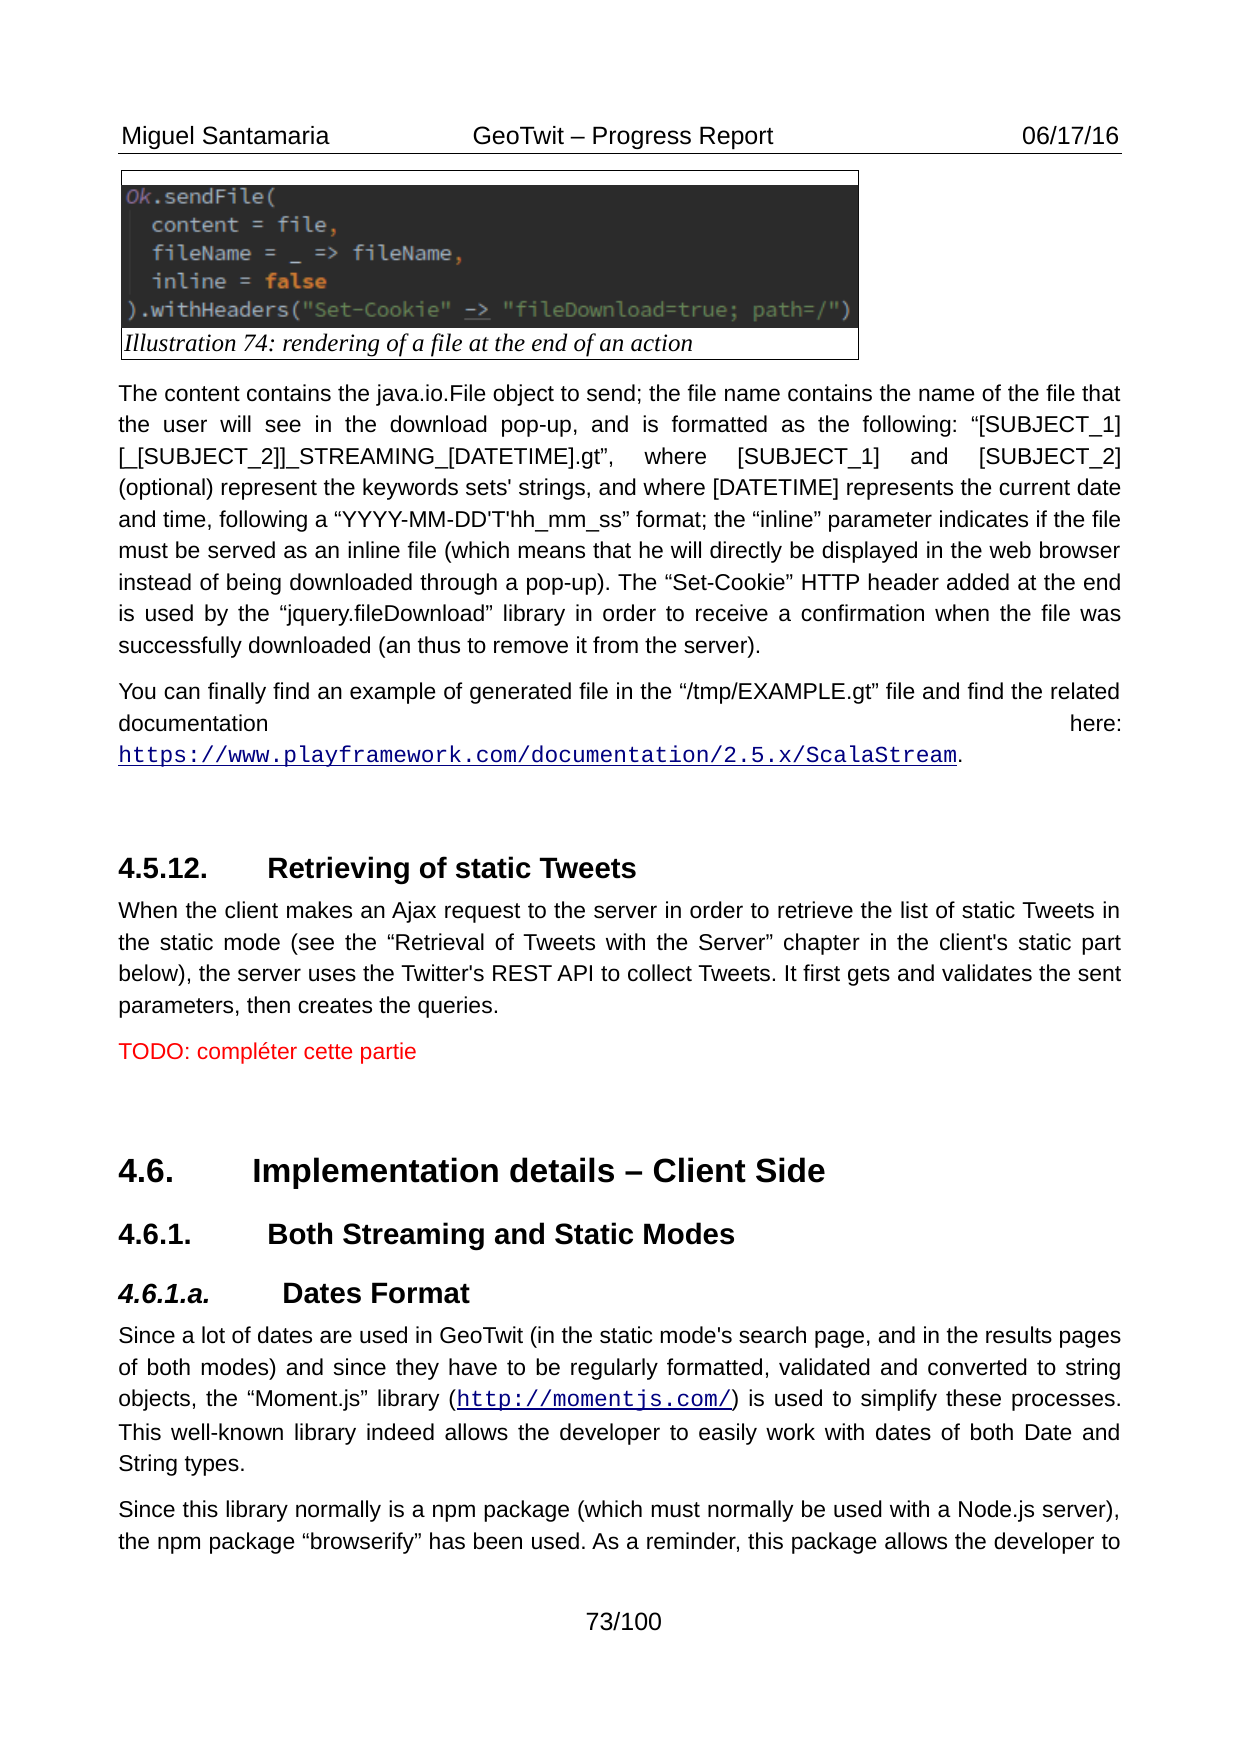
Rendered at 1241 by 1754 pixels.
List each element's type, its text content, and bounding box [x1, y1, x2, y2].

text Illustration 74: rendering of a file at the end of an action [124, 328, 855, 356]
text When the client makes an Ajax request to the server in order to retrieve the list of static Tweets in the static mode (see the “Retrieval of Tweets with the Server” chapter in the client's static part below), the server uses the Twitter's REST API to collect Tweets. It first gets and validates the sent parameters, then creates the queries. [118, 897, 1122, 1018]
text Since a lot of dates are used in GeoTwit (in the static mode's search page, and in the results pages of both modes) and since they have to be regularly formatted, validated and converted to string objects, the “Moment.js” library (http://momentjs.com/) is used to simplify these processes. This well-known library indeed allows the developer to easily work with dates of both Date and String types. [118, 1322, 1122, 1476]
subtitle Retrieving of static Tweets [118, 851, 1122, 884]
text You can finally find an example of generated file in the “/tmp/EXAMPLE.gt” file and find the related documentation here: https://www.playframework.com/documentation/2.5.x/ScalaStream. [118, 678, 1122, 770]
picture [121, 185, 859, 328]
text The content contains the java.io.File object to send; the file name contains the name of the file that the user will see in the download pop-up, and is formatted as the following: “[SUBJECT_1][_[SUBJECT_2]]_STREAMING_[DATETIME].gt”, where [SUBJECT_1] and [SUBJECT_2] (optional) represent the keywords sets' strings, and where [DATETIME] represents the current date and time, following a “YYYY-MM-DD'T'hh_mm_ss” format; the “inline” parameter indicates if the file must be served as an inline file (which means that he will directly be displayed in the web browser instead of being downloaded through a pop-up). The “Set-Cookie” HTTP header added at the end is used by the “jquery.fileDownload” library in order to receive a confirmation when the file was successfully downloaded (an thus to remove it from the server). [118, 182, 1122, 658]
text TODO: compléter cette partie [118, 1038, 1122, 1064]
text Since this library normally is a npm package (which must normally be used with a Node.js server), the npm package “browserify” has been used. As a reminder, this package allows the developer to [118, 1496, 1122, 1554]
subtitle Implementation details – Client Side [118, 1151, 1122, 1190]
subtitle Both Streaming and Static Modes [118, 1217, 1122, 1251]
subtitle Dates Format [118, 1276, 1122, 1309]
